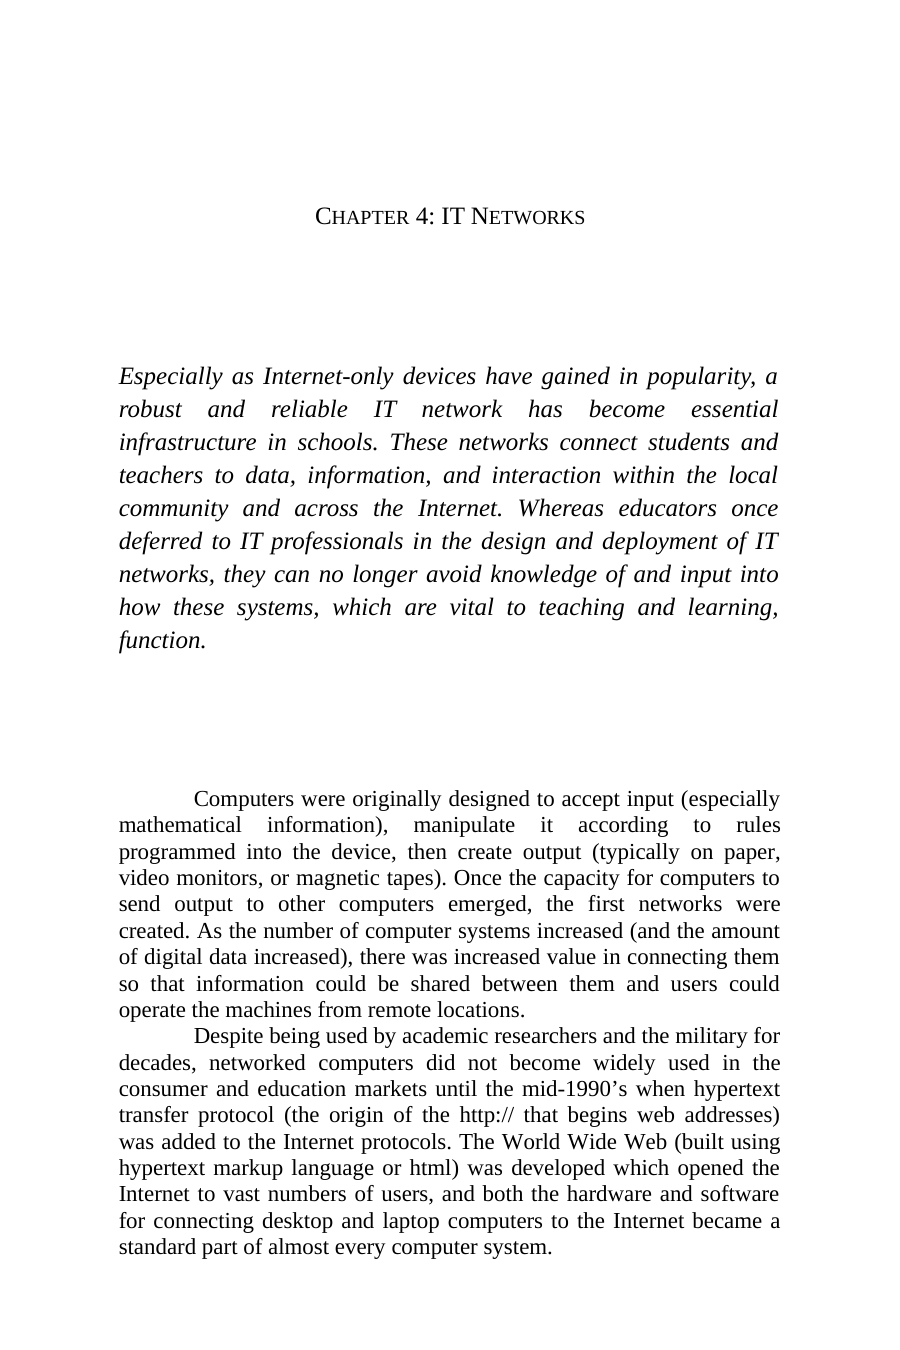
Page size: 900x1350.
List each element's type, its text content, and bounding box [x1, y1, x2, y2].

text Despite being used by academic researchers and the military for decades, networked computers did not become widely used in the consumer and education markets until the mid-1990’s when hypertext transfer protocol (the origin of the http:// that begins web addresses) was added to the Internet protocols. The World Wide Web (built using hypertext markup language or html) was developed which opened the Internet to vast numbers of users, and both the hardware and software for connecting desktop and laptop computers to the Internet became a standard part of almost every computer system. [118, 1022, 781, 1259]
subtitle Chapter 4: IT Networks [118, 201, 781, 229]
text Especially as Internet-only devices have gained in popularity, a robust and reliable IT network has become essential infrastructure in schools. These networks connect students and teachers to data, information, and interaction within the local community and across the Internet. Whereas educators once deferred to IT professionals in the design and deployment of IT networks, they can no longer avoid knowledge of and input into how these systems, which are vital to teaching and learning, function. [118, 361, 781, 654]
text Computers were originally designed to accept input (especially mathematical information), manipulate it according to rules programmed into the device, then create output (typically on paper, video monitors, or magnetic tapes). Once the capacity for computers to send output to other computers emerged, the first networks were created. As the number of computer systems increased (and the amount of digital data increased), there was increased value in connecting them so that information could be shared between them and users could operate the machines from remote locations. [118, 785, 781, 1022]
